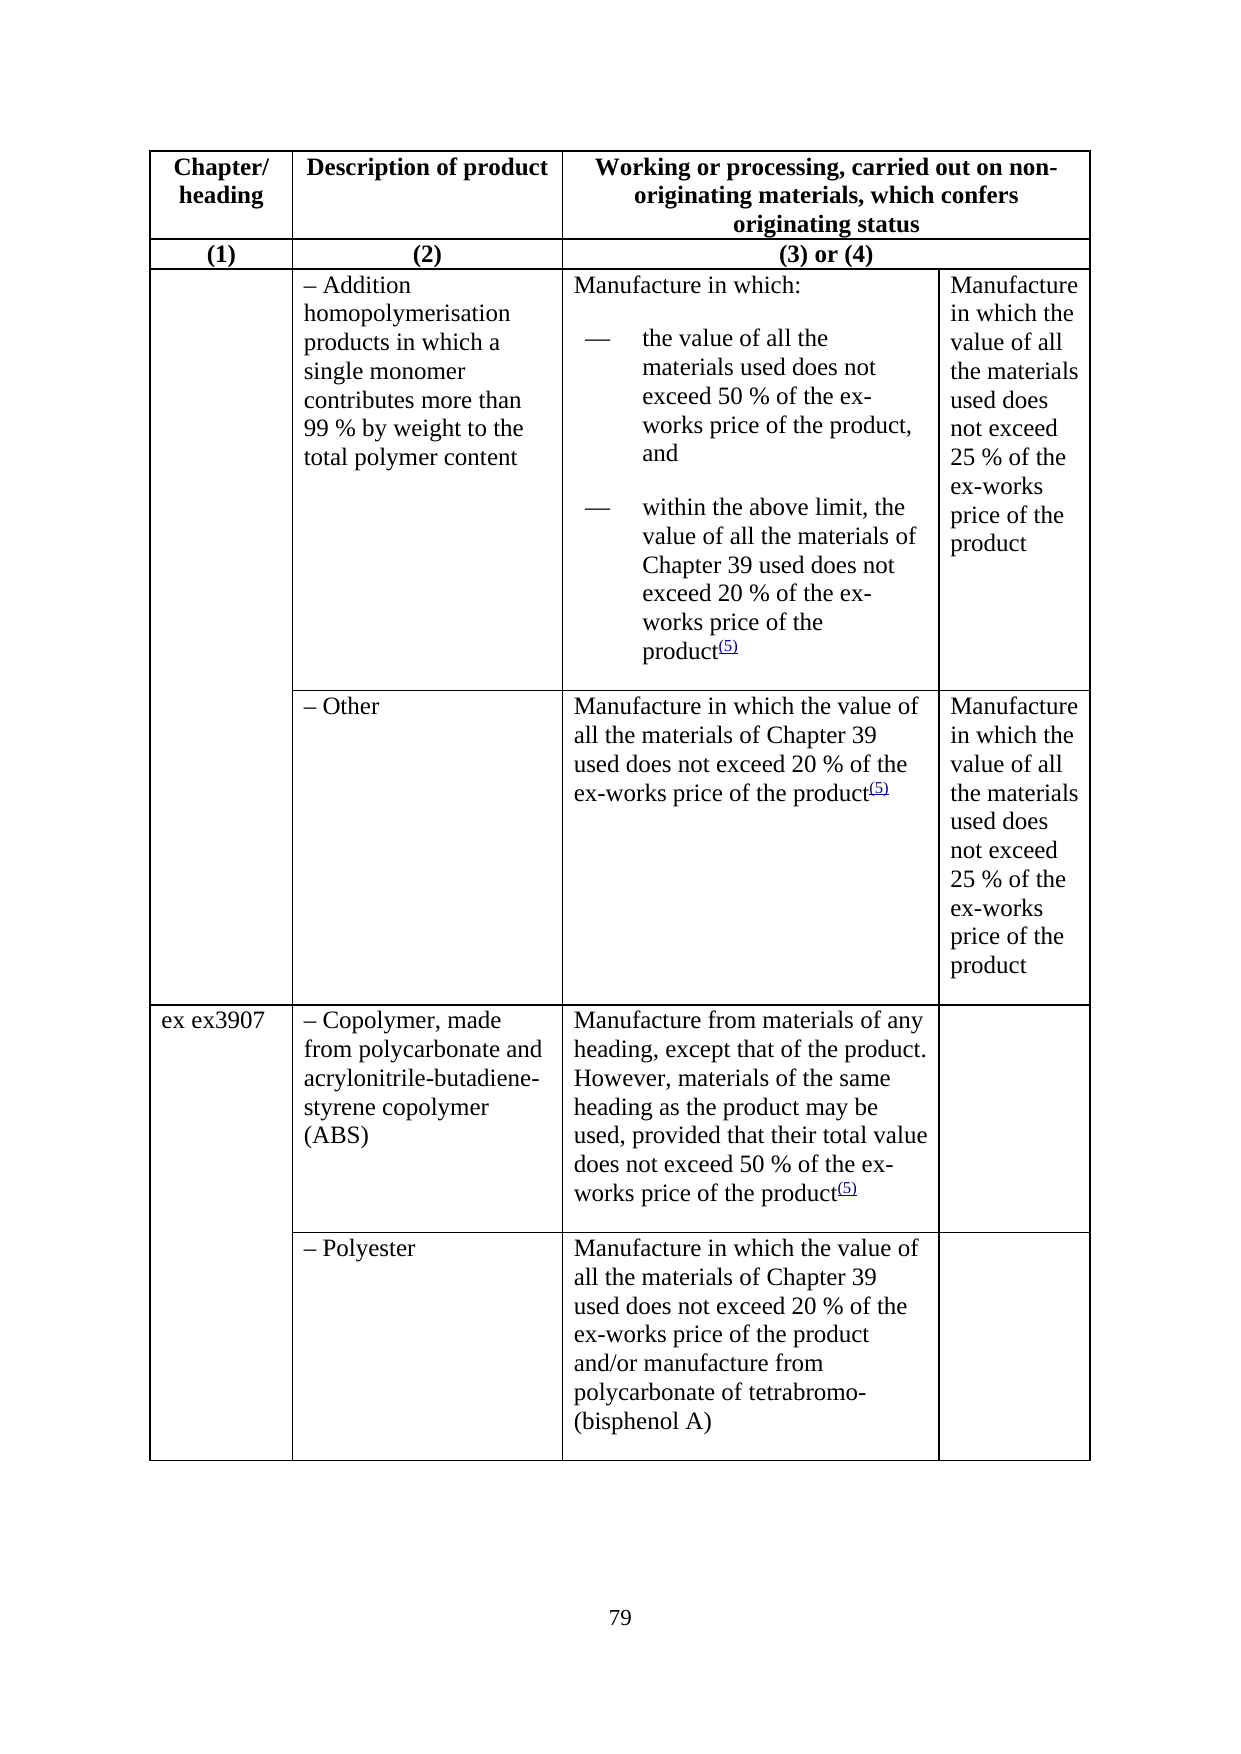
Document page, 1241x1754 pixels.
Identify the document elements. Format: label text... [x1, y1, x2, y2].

table_cell – Addition homopolymerisation products in which a single monomer contributes more than 99 % by weight to the total polymer content [293, 270, 562, 690]
table_cell Manufacture in which the value of all the materials used does not exceed 25 % of the ex-works price of the product [940, 270, 1089, 690]
table_cell Manufacture from materials of any heading, except that of the product. However, materials of the same heading as the product may be used, provided that their total value does not exceed 50 % of the ex-works price of the product(5) [563, 1006, 938, 1232]
table_header Chapter/ heading [151, 152, 292, 238]
table_header — [574, 324, 631, 492]
table_cell – Other [293, 691, 562, 1004]
table_header the value of all the materials used does not exceed 50 % of the ex-works price of the product, and [631, 324, 928, 492]
table_cell [940, 1006, 1089, 1232]
table_cell Manufacture in which the value of all the materials used does not exceed 25 % of the ex-works price of the product [940, 691, 1089, 1004]
table_cell (1) [151, 240, 292, 268]
table_cell Manufacture in which the value of all the materials of Chapter 39 used does not exceed 20 % of the ex-works price of the product(5) [563, 691, 938, 1004]
table_cell [151, 1232, 292, 1459]
table_cell (3) or (4) [563, 240, 1089, 268]
table_cell [940, 1233, 1089, 1459]
table_cell [151, 690, 292, 1004]
table_cell within the above limit, the value of all the materials of Chapter 39 used does not exceed 20 % of the ex-works price of the product(5) [631, 492, 928, 690]
table_cell – Polyester [293, 1233, 562, 1459]
table_cell — [574, 492, 631, 690]
table_cell ex ex3907 [151, 1006, 292, 1232]
table_cell Manufacture in which the value of all the materials of Chapter 39 used does not exceed 20 % of the ex-works price of the product and/or manufacture from polycarbonate of tetrabromo-(bisphenol A) [563, 1233, 938, 1459]
table_cell Manufacture in which: [563, 270, 938, 690]
table_cell (2) [293, 240, 562, 268]
table_header Working or processing, carried out on non-originating materials, which confers originating status [563, 152, 1089, 238]
table_cell – Copolymer, made from polycarbonate and acrylonitrile-butadiene-styrene copolymer (ABS) [293, 1006, 562, 1232]
table_cell [151, 270, 292, 690]
table_header Description of product [293, 152, 562, 238]
